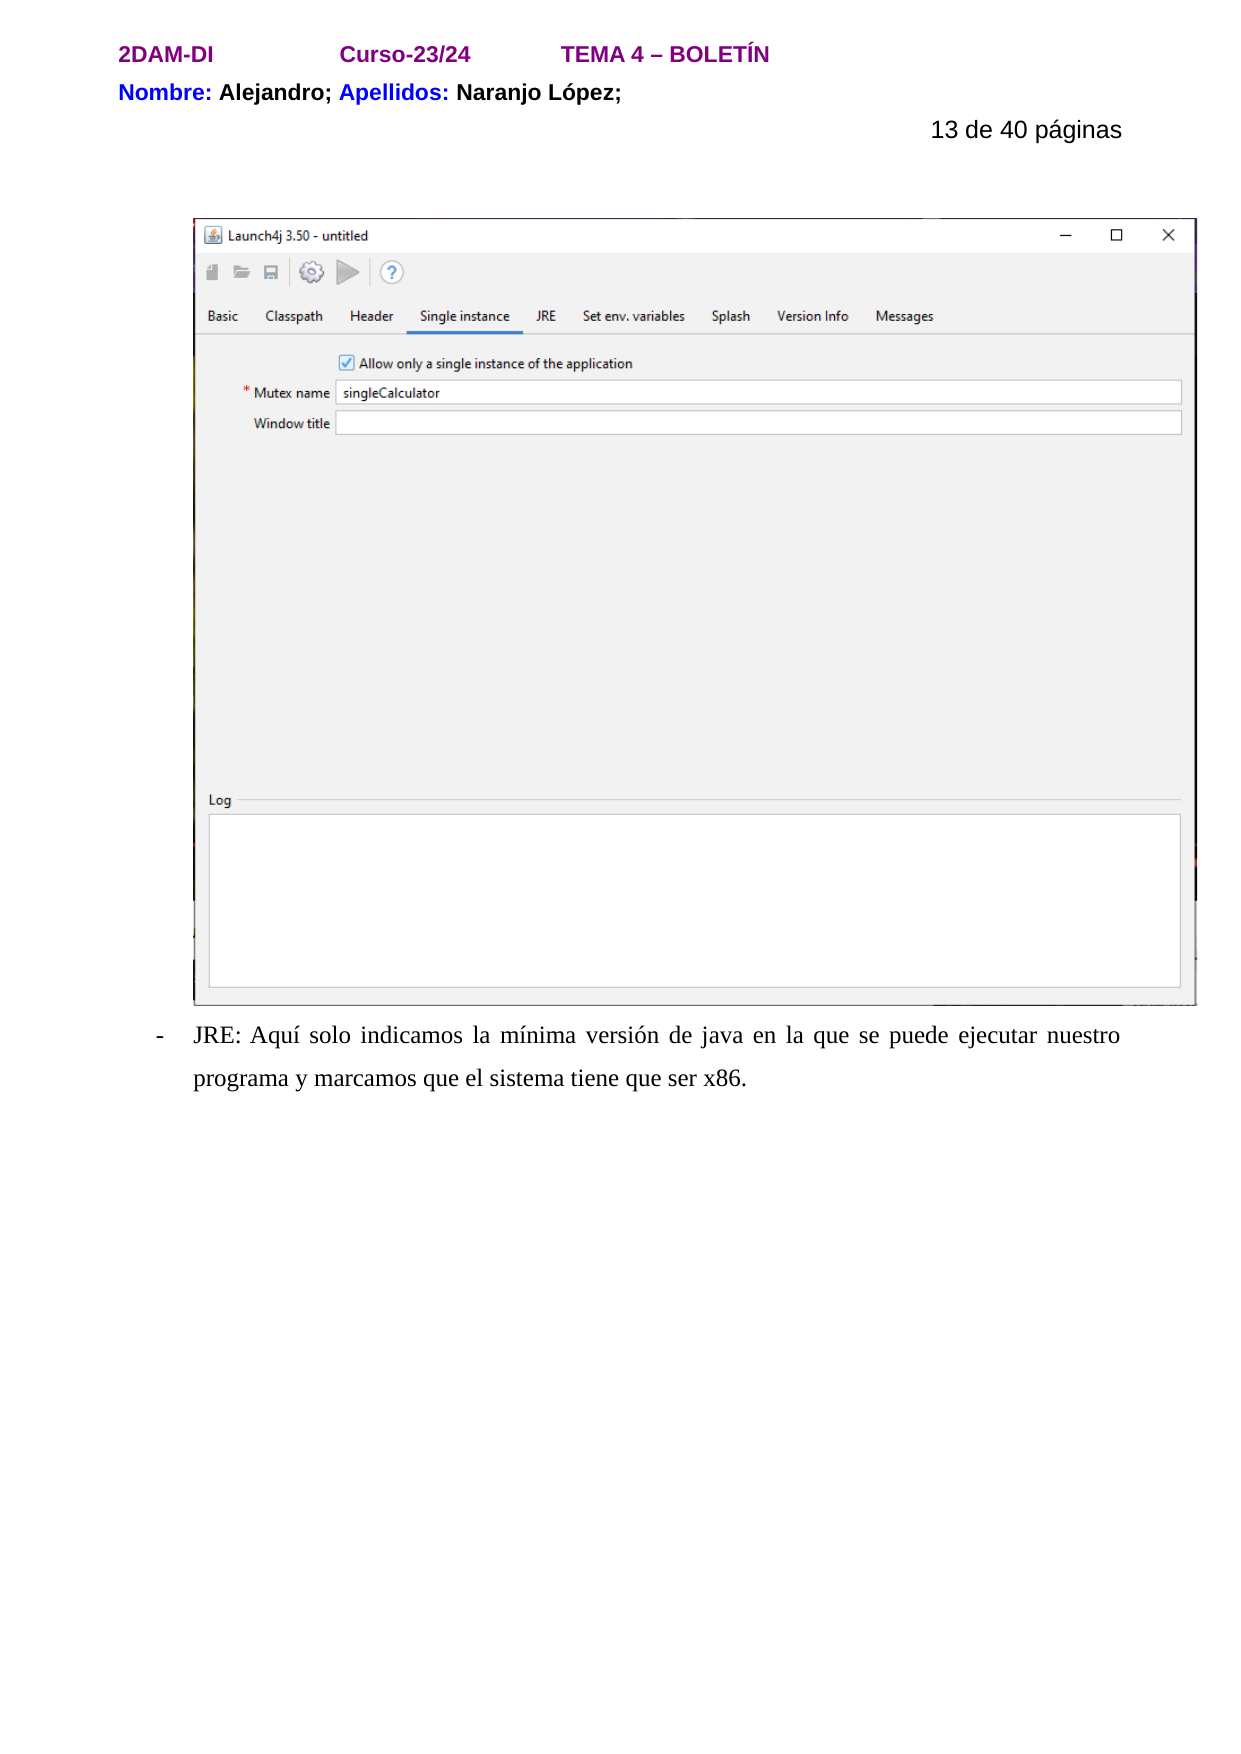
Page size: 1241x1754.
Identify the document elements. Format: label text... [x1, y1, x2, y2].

list JRE: Aquí solo indicamos la mínima versión de java en la que se puede ejecutar nuestro programa y marcamos que el sistema tiene que ser x86. [156, 1020, 1122, 1092]
